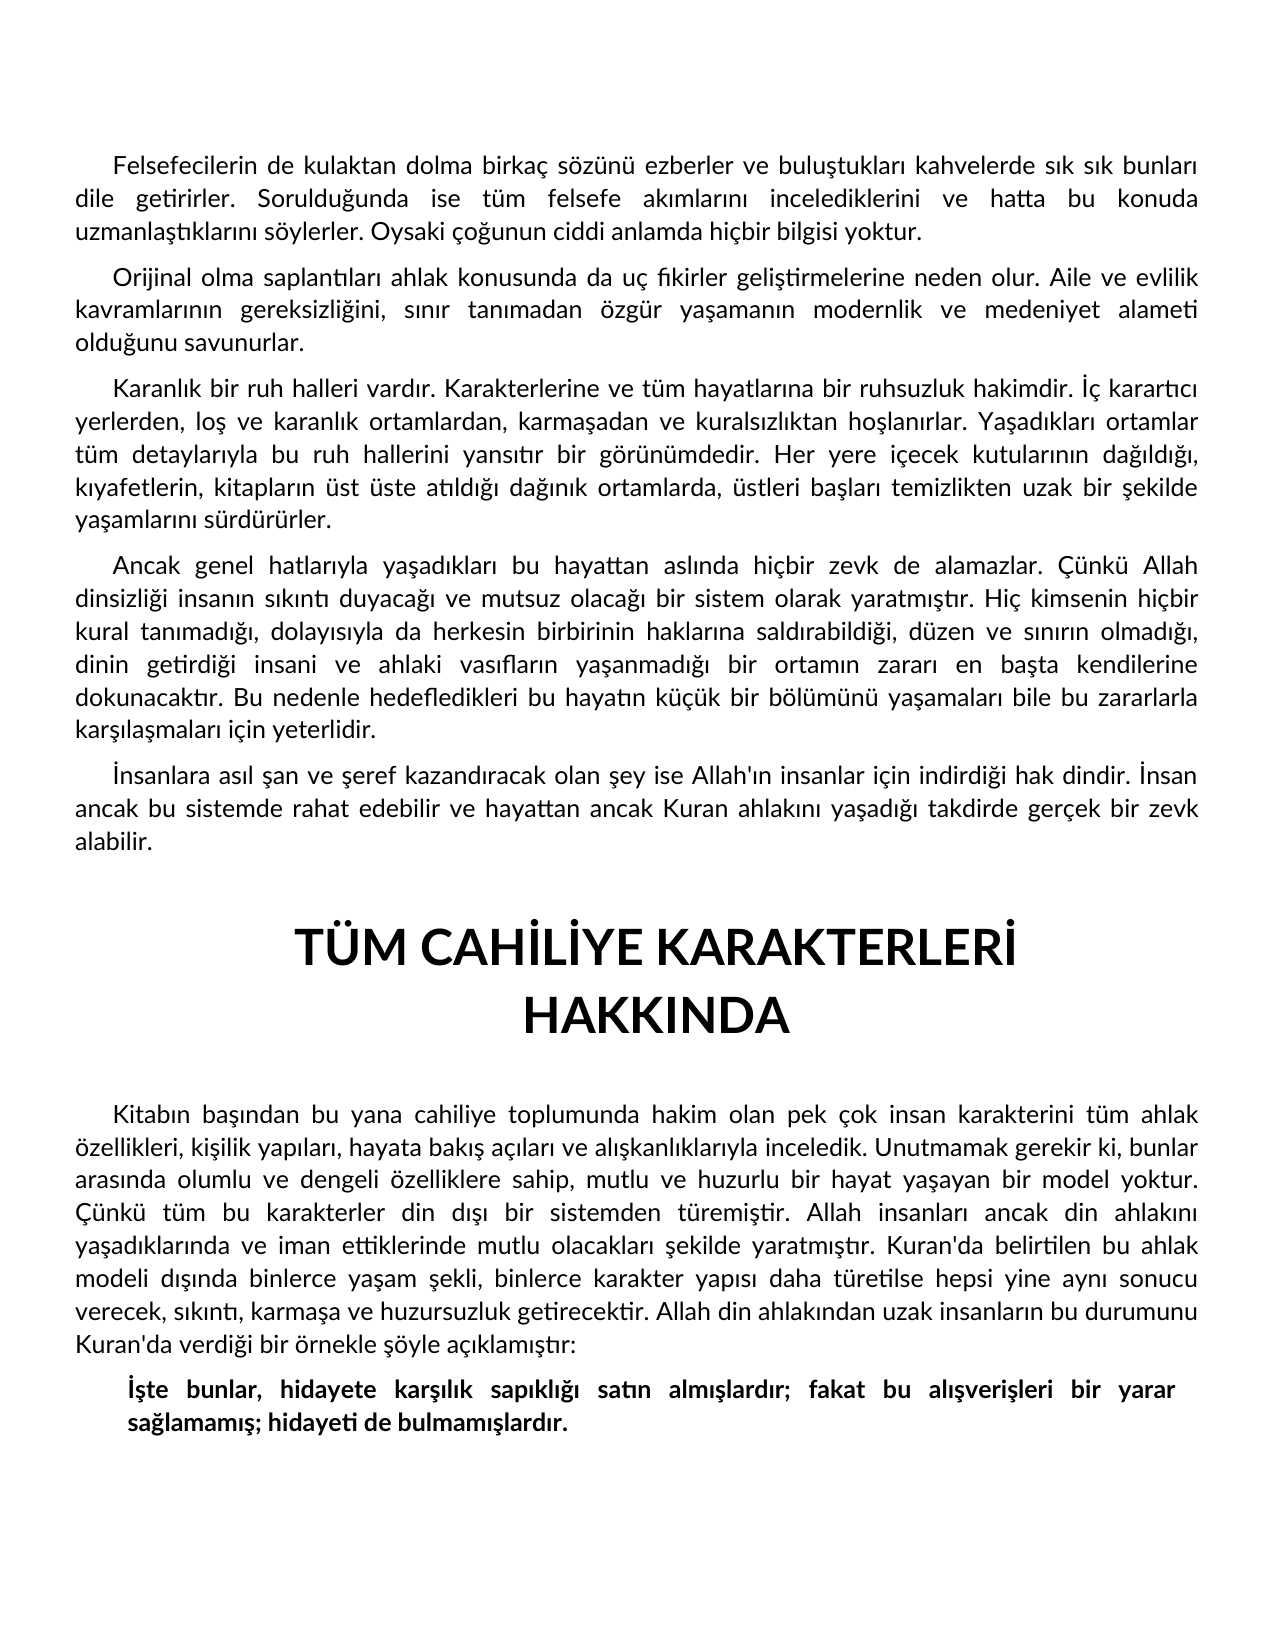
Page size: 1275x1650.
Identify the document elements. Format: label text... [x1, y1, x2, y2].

subtitle HAKKINDA [112, 984, 1200, 1044]
text Felsefecilerin de kulaktan dolma birkaç sözünü ezberler ve buluştukları kahvelerde sık sık bunları dile getirirler. Sorulduğunda ise tüm felsefe akımlarını incelediklerini ve hatta bu konuda uzmanlaştıklarını söylerler. Oysaki çoğunun ciddi anlamda hiçbir bilgisi yoktur. [75, 150, 1200, 246]
text İnsanlara asıl şan ve şeref kazandıracak olan şey ise Allah'ın insanlar için indirdiği hak dindir. İnsan ancak bu sistemde rahat edebilir ve hayattan ancak Kuran ahlakını yaşadığı takdirde gerçek bir zevk alabilir. [75, 759, 1200, 855]
text Karanlık bir ruh halleri vardır. Karakterlerine ve tüm hayatlarına bir ruhsuzluk hakimdir. İç karartıcı yerlerden, loş ve karanlık ortamlardan, karmaşadan ve kuralsızlıktan hoşlanırlar. Yaşadıkları ortamlar tüm detaylarıyla bu ruh hallerini yansıtır bir görünümdedir. Her yere içecek kutularının dağıldığı, kıyafetlerin, kitapların üst üste atıldığı dağınık ortamlarda, üstleri başları temizlikten uzak bir şekilde yaşamlarını sürdürürler. [75, 372, 1200, 534]
text İşte bunlar, hidayete karşılık sapıklığı satın almışlardır; fakat bu alışverişleri bir yarar sağlamamış; hidayeti de bulmamışlardır. [127, 1374, 1177, 1437]
text Orijinal olma saplantıları ahlak konusunda da uç fikirler geliştirmelerine neden olur. Aile ve evlilik kavramlarının gereksizliğini, sınır tanımadan özgür yaşamanın modernlik ve medeniyet alameti olduğunu savunurlar. [75, 261, 1200, 357]
text Kitabın başından bu yana cahiliye toplumunda hakim olan pek çok insan karakterini tüm ahlak özellikleri, kişilik yapıları, hayata bakış açıları ve alışkanlıklarıyla inceledik. Unutmamak gerekir ki, bunlar arasında olumlu ve dengeli özelliklere sahip, mutlu ve huzurlu bir hayat yaşayan bir model yoktur. Çünkü tüm bu karakterler din dışı bir sistemden türemiştir. Allah insanları ancak din ahlakını yaşadıklarında ve iman ettiklerinde mutlu olacakları şekilde yaratmıştır. Kuran'da belirtilen bu ahlak modeli dışında binlerce yaşam şekli, binlerce karakter yapısı daha türetilse hepsi yine aynı sonucu verecek, sıkıntı, karmaşa ve huzursuzluk getirecektir. Allah din ahlakından uzak insanların bu durumunu Kuran'da verdiği bir örnekle şöyle açıklamıştır: [75, 1098, 1200, 1359]
subtitle TÜM CAHİLİYE KARAKTERLERİ [112, 916, 1200, 976]
text Ancak genel hatlarıyla yaşadıkları bu hayattan aslında hiçbir zevk de alamazlar. Çünkü Allah dinsizliği insanın sıkıntı duyacağı ve mutsuz olacağı bir sistem olarak yaratmıştır. Hiç kimsenin hiçbir kural tanımadığı, dolayısıyla da herkesin birbirinin haklarına saldırabildiği, düzen ve sınırın olmadığı, dinin getirdiği insani ve ahlaki vasıfların yaşanmadığı bir ortamın zararı en başta kendilerine dokunacaktır. Bu nedenle hedefledikleri bu hayatın küçük bir bölümünü yaşamaları bile bu zararlarla karşılaşmaları için yeterlidir. [75, 549, 1200, 744]
